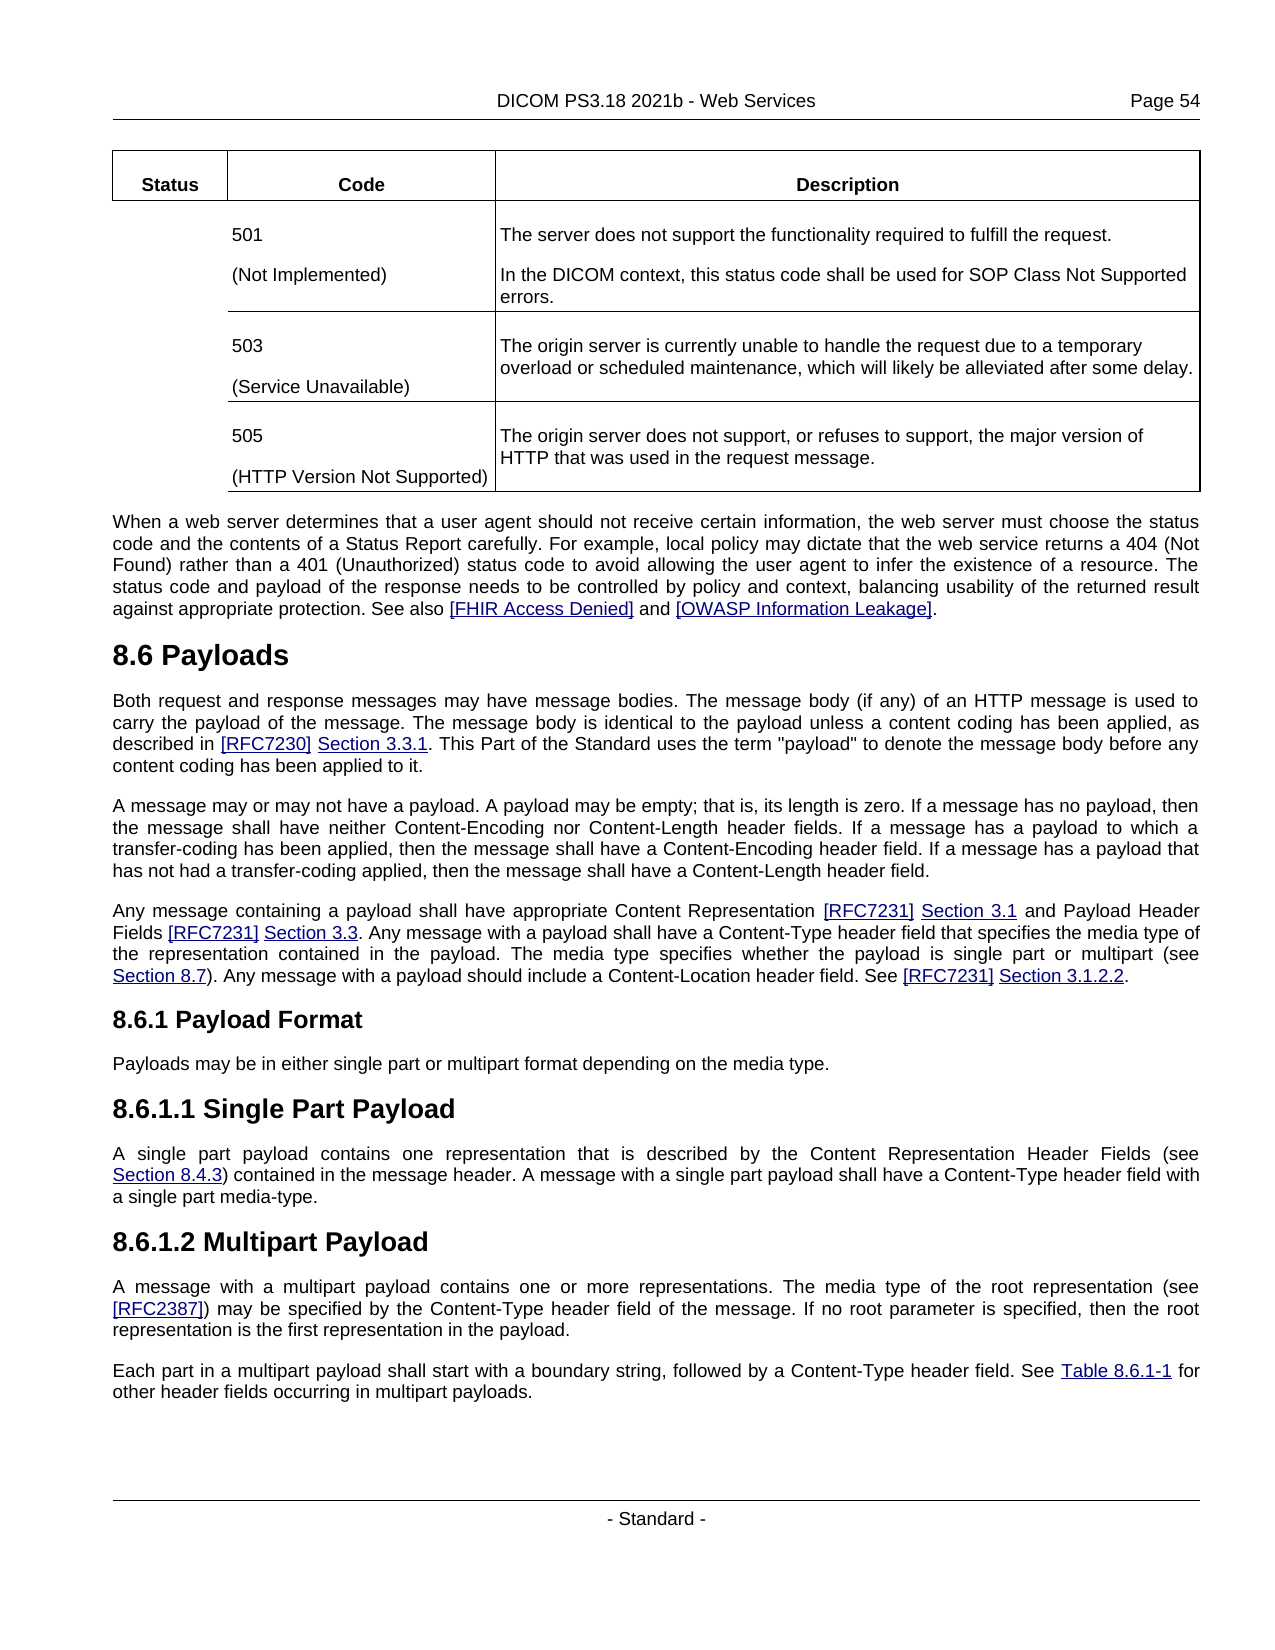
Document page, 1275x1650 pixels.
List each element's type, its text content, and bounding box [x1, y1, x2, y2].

text Payloads may be in either single part or multipart format depending on the media type. [112, 1052, 1200, 1074]
text A message may or may not have a payload. A payload may be empty; that is, its length is zero. If a message has no payload, then the message shall have neither Content-Encoding nor Content-Length header fields. If a message has a payload to which a transfer-coding has been applied, then the message shall have a Content-Encoding header field. If a message has a payload that has not had a transfer-coding applied, then the message shall have a Content-Length header field. [112, 795, 1200, 881]
text Any message containing a payload shall have appropriate Content Representation [RFC7231] Section 3.1 and Payload Header Fields [RFC7231] Section 3.3. Any message with a payload shall have a Content-Type header field that specifies the media type of the representation contained in the payload. The media type specifies whether the payload is single part or multipart (see Section 8.7). Any message with a payload should include a Content-Location header field. See [RFC7231] Section 3.1.2.2. [112, 900, 1200, 986]
table_cell The server does not support the functionality required to fulfill the request. In the DICOM context, this status code shall be used for SOP Class Not Supported errors. [496, 201, 1199, 311]
table_cell 503 (Service Unavailable) [228, 312, 495, 401]
table_header Code [228, 151, 495, 200]
text 8.6.1.1 Single Part Payload [112, 1093, 1200, 1124]
text 8.6.1.2 Multipart Payload [112, 1226, 1200, 1257]
text Each part in a multipart payload shall start with a boundary string, followed by a Content-Type header field. See Table 8.6.1-1 for other header fields occurring in multipart payloads. [112, 1359, 1200, 1403]
text When a web server determines that a user agent should not receive certain information, the web server must choose the status code and the contents of a Status Report carefully. For example, local policy may dictate that the web service returns a 404 (Not Found) rather than a 401 (Unauthorized) status code to avoid allowing the user agent to infer the existence of a resource. The status code and payload of the response needs to be controlled by policy and context, balancing usability of the returned result against appropriate protection. See also [FHIR Access Denied] and [OWASP Information Leakage]. [112, 511, 1200, 619]
table_cell The origin server is currently unable to handle the request due to a temporary overload or scheduled maintenance, which will likely be alleviated after some delay. [496, 312, 1199, 401]
table_header Status [113, 151, 227, 200]
text A message with a multipart payload contains one or more representations. The media type of the root representation (see [RFC2387]) may be specified by the Content-Type header field of the message. If no root parameter is specified, then the root representation is the first representation in the payload. [112, 1276, 1200, 1341]
table_cell 501 (Not Implemented) [228, 201, 495, 311]
text 8.6.1 Payload Format [112, 1005, 1200, 1034]
table_cell The origin server does not support, or refuses to support, the major version of HTTP that was used in the request message. [496, 402, 1199, 491]
table_header Description [496, 151, 1199, 200]
text A single part payload contains one representation that is described by the Content Representation Header Fields (see Section 8.4.3) contained in the message header. A message with a single part payload shall have a Content-Type header field with a single part media-type. [112, 1143, 1200, 1207]
table_cell 505 (HTTP Version Not Supported) [228, 402, 495, 491]
text Both request and response messages may have message bodies. The message body (if any) of an HTTP message is used to carry the payload of the message. The message body is identical to the payload unless a content coding has been applied, as described in [RFC7230] Section 3.3.1. This Part of the Standard uses the term "payload" to denote the message body before any content coding has been applied to it. [112, 690, 1200, 776]
text 8.6 Payloads [112, 638, 1200, 671]
